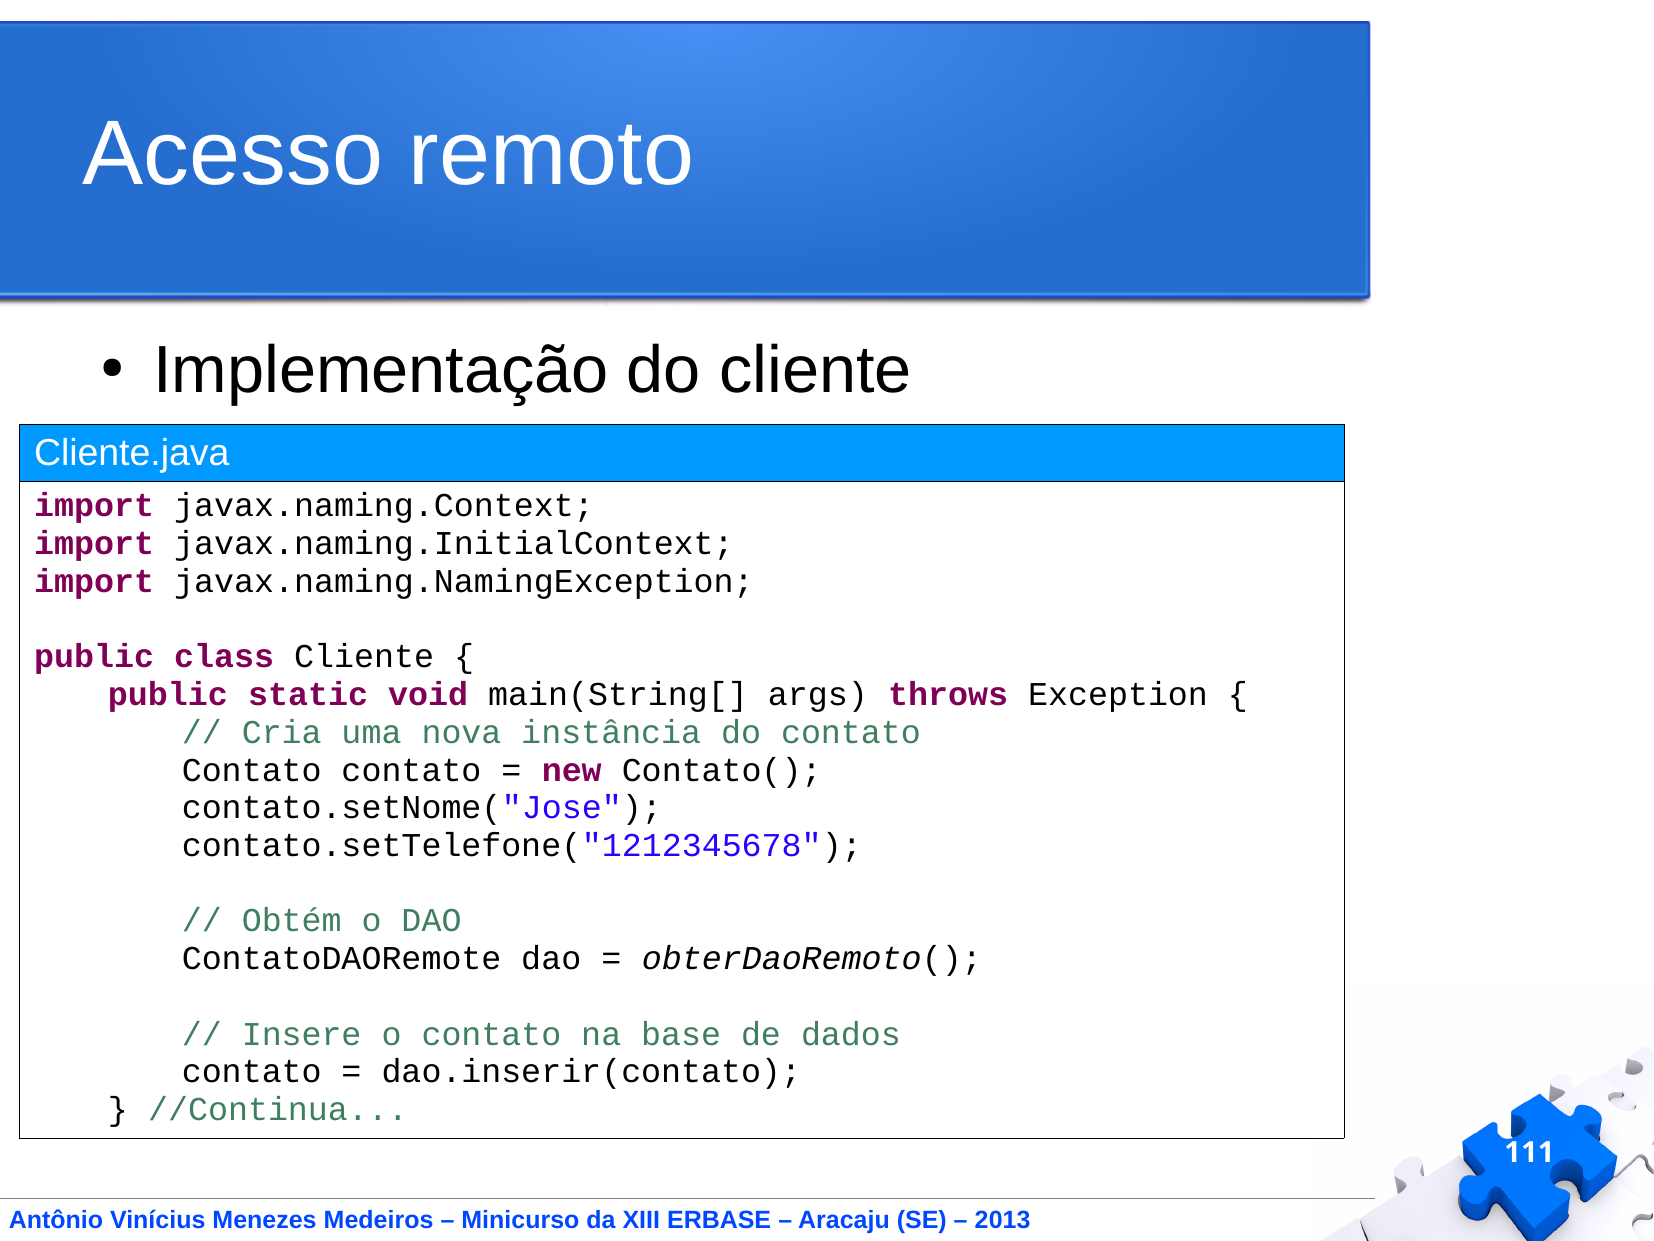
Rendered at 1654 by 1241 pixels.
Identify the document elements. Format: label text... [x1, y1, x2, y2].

table_cell import javax.naming.Context; import javax.naming.InitialContext; import javax.naming.NamingException; public class Cliente { public static void main(String[] args) throws Exception { // Cria uma nova instância do contato Contato contato = new Contato(); contato.setNome("Jose"); contato.setTelefone("1212345678"); // Obtém o DAO ContatoDAORemote dao = obterDaoRemoto(); // Insere o contato na base de dados contato = dao.inserir(contato); } //Continua... [20, 482, 1344, 1138]
title Acesso remoto [82, 49, 1323, 257]
list Implementação do cliente [82, 332, 1356, 1182]
picture [0, 21, 1375, 307]
picture [1311, 983, 1654, 1241]
table_header Cliente.java [20, 425, 1344, 481]
